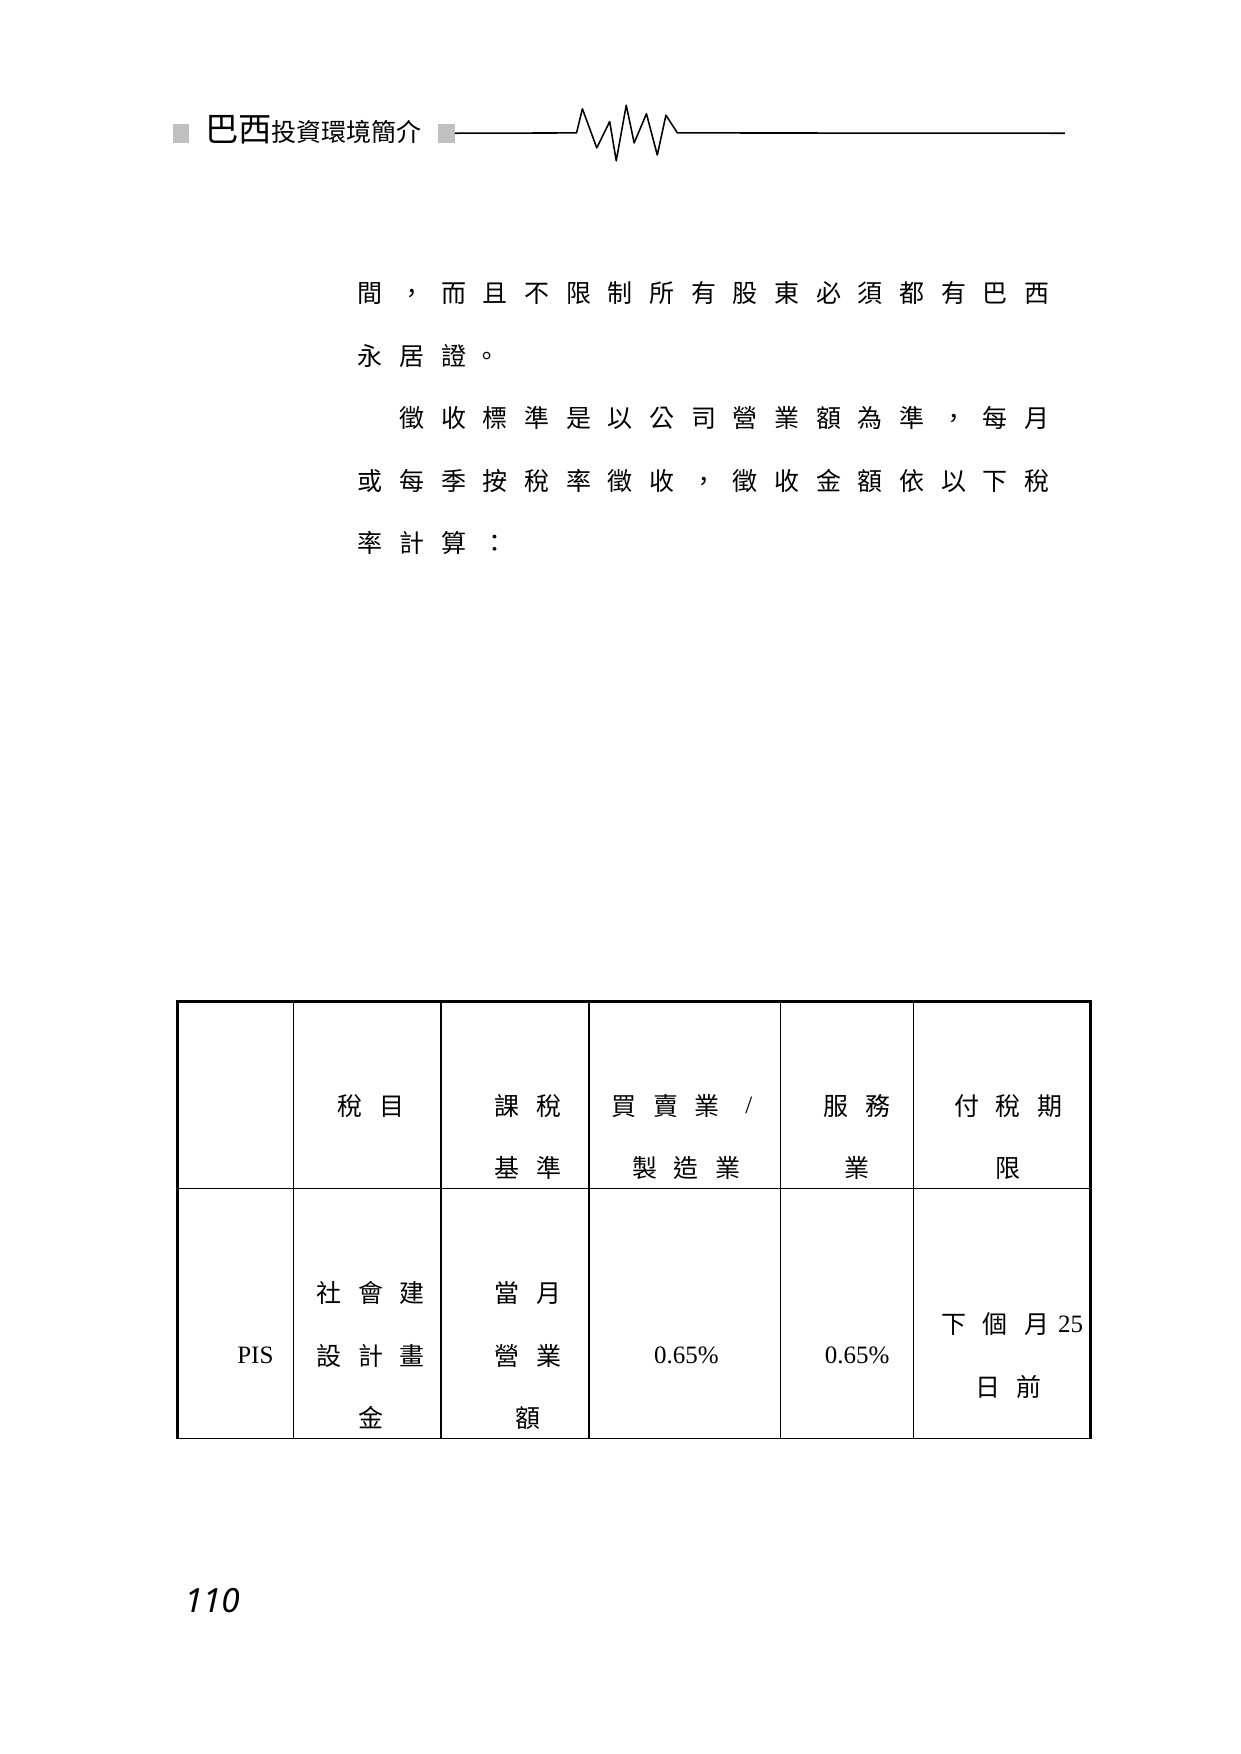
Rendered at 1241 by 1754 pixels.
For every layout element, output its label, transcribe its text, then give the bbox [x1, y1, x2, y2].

table_cell PIS [179, 1189, 293, 1438]
table_header 課稅基準 [442, 1003, 588, 1188]
table_cell 當月營業額 [442, 1189, 588, 1438]
table_cell 0.65% [590, 1189, 780, 1438]
text 徵收標準是以公司營業額為準，每月或每季按稅率徵收，徵收金額依以下稅率計算： [330, 375, 1058, 563]
table_header [179, 1003, 293, 1188]
table_header 稅目 [294, 1003, 440, 1188]
table_cell 下個月25日前 [914, 1189, 1089, 1438]
table_header 付稅期限 [914, 1003, 1089, 1188]
table_header 買賣業/製造業 [590, 1003, 780, 1188]
table_cell 社會建設計畫金 [294, 1189, 440, 1438]
table_header 服務業 [781, 1003, 913, 1188]
text 間，而且不限制所有股東必須都有巴西永居證。 [330, 250, 1058, 375]
table_cell 0.65% [781, 1189, 913, 1438]
